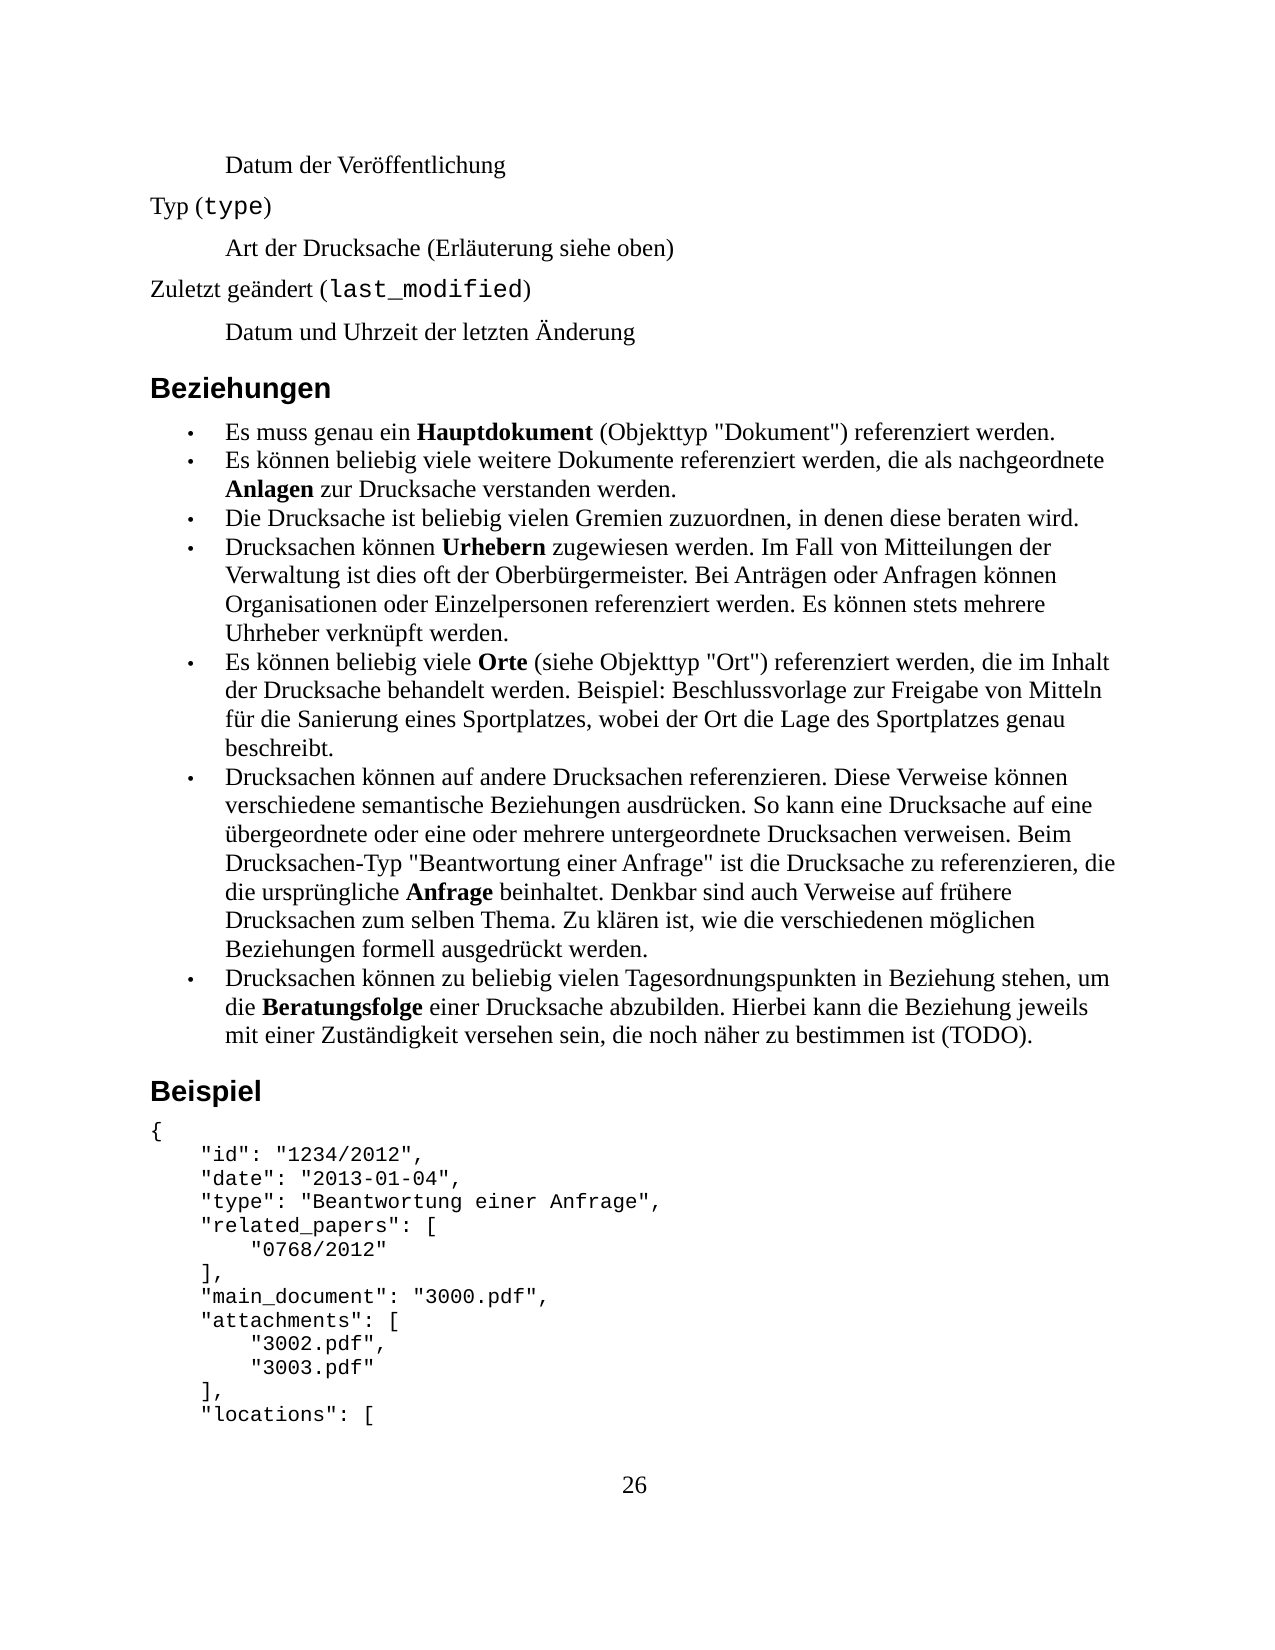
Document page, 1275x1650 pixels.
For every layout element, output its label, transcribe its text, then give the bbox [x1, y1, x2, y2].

list Drucksachen können Urhebern zugewiesen werden. Im Fall von Mitteilungen der Verwaltung ist dies oft der Oberbürgermeister. Bei Anträgen oder Anfragen können Organisationen oder Einzelpersonen referenziert werden. Es können stets mehrere Uhrheber verknüpft werden. [187, 532, 1125, 647]
list Es können beliebig viele Orte (siehe Objekttyp "Ort") referenziert werden, die im Inhalt der Drucksache behandelt werden. Beispiel: Beschlussvorlage zur Freigabe von Mitteln für die Sanierung eines Sportplatzes, wobei der Ort die Lage des Sportplatzes genau beschreibt. [187, 647, 1125, 762]
text Datum und Uhrzeit der letzten Änderung [225, 317, 1125, 346]
text "3002.pdf", [150, 1333, 1125, 1357]
text ], [150, 1381, 1125, 1404]
list Drucksachen können auf andere Drucksachen referenzieren. Diese Verweise können verschiedene semantische Beziehungen ausdrücken. So kann eine Drucksache auf eine übergeordnete oder eine oder mehrere untergeordnete Drucksachen verweisen. Beim Drucksachen-Typ "Beantwortung einer Anfrage" ist die Drucksache zu referenzieren, die die ursprüngliche Anfrage beinhaltet. Denkbar sind auch Verweise auf frühere Drucksachen zum selben Thema. Zu klären ist, wie die verschiedenen möglichen Beziehungen formell ausgedrückt werden. [187, 762, 1125, 963]
text "3003.pdf" [150, 1357, 1125, 1381]
text "date": "2013-01-04", [150, 1168, 1125, 1191]
subtitle Beziehungen [150, 371, 1125, 404]
list Es muss genau ein Hauptdokument (Objekttyp "Dokument") referenziert werden. [187, 417, 1125, 446]
text { [150, 1120, 1125, 1144]
list Die Drucksache ist beliebig vielen Gremien zuzuordnen, in denen diese beraten wird. [187, 503, 1125, 532]
list Drucksachen können zu beliebig vielen Tagesordnungspunkten in Beziehung stehen, um die Beratungsfolge einer Drucksache abzubilden. Hierbei kann die Beziehung jeweils mit einer Zuständigkeit versehen sein, die noch näher zu bestimmen ist (TODO). [187, 963, 1125, 1049]
text ], [150, 1262, 1125, 1286]
text "related_papers": [ [150, 1215, 1125, 1239]
text "0768/2012" [150, 1239, 1125, 1262]
text Art der Drucksache (Erläuterung siehe oben) [225, 233, 1125, 262]
text Datum der Veröffentlichung [225, 150, 1125, 179]
list Es können beliebig viele weitere Dokumente referenziert werden, die als nachgeordnete Anlagen zur Drucksache verstanden werden. [187, 446, 1125, 503]
subtitle Beispiel [150, 1074, 1125, 1108]
text Zuletzt geändert (last_modified) [150, 274, 1125, 305]
text "main_document": "3000.pdf", [150, 1286, 1125, 1309]
text "locations": [ [150, 1404, 1125, 1428]
text "type": "Beantwortung einer Anfrage", [150, 1191, 1125, 1215]
text "id": "1234/2012", [150, 1144, 1125, 1168]
text "attachments": [ [150, 1309, 1125, 1333]
text Typ (type) [150, 191, 1125, 222]
